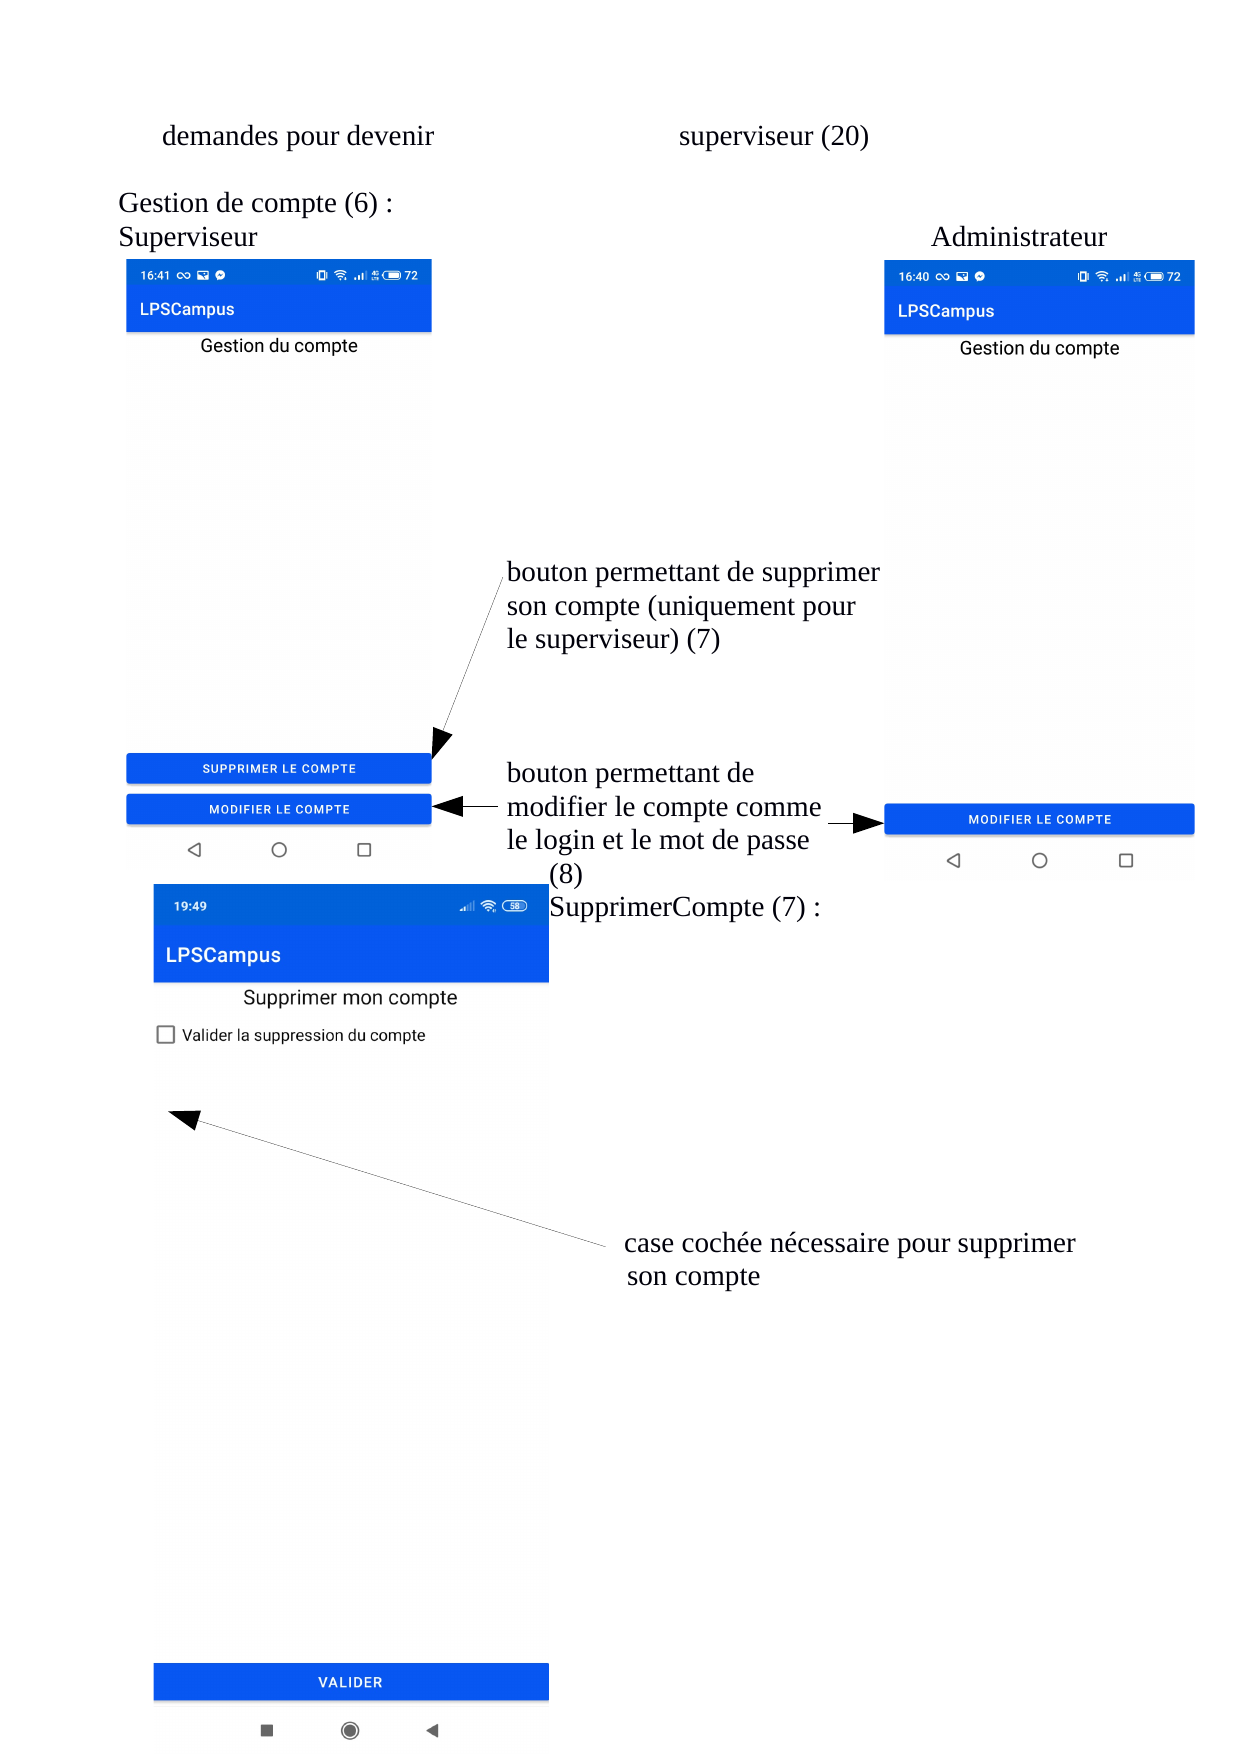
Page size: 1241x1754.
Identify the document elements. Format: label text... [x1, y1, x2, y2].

picture [884, 260, 1195, 881]
text le login et le mot de passe [432, 822, 884, 856]
text demandes pour devenir superviseur (20) [118, 118, 1122, 152]
text [118, 889, 153, 923]
text bouton permettant de [432, 755, 884, 789]
picture [126, 259, 432, 870]
text modifier le compte comme [432, 789, 884, 822]
text [118, 1225, 153, 1292]
list bouton permettant de supprimer son compte (uniquement pour le superviseur) (7) [432, 554, 884, 655]
text (8) [118, 856, 1122, 889]
text Superviseur Administrateur [118, 219, 1122, 252]
picture [153, 884, 549, 1754]
text case cochée nécessaire pour supprimer son compte [549, 1225, 1122, 1292]
text SupprimerCompte (7) : [549, 889, 1122, 923]
text Gestion de compte (6) : [118, 185, 1122, 219]
